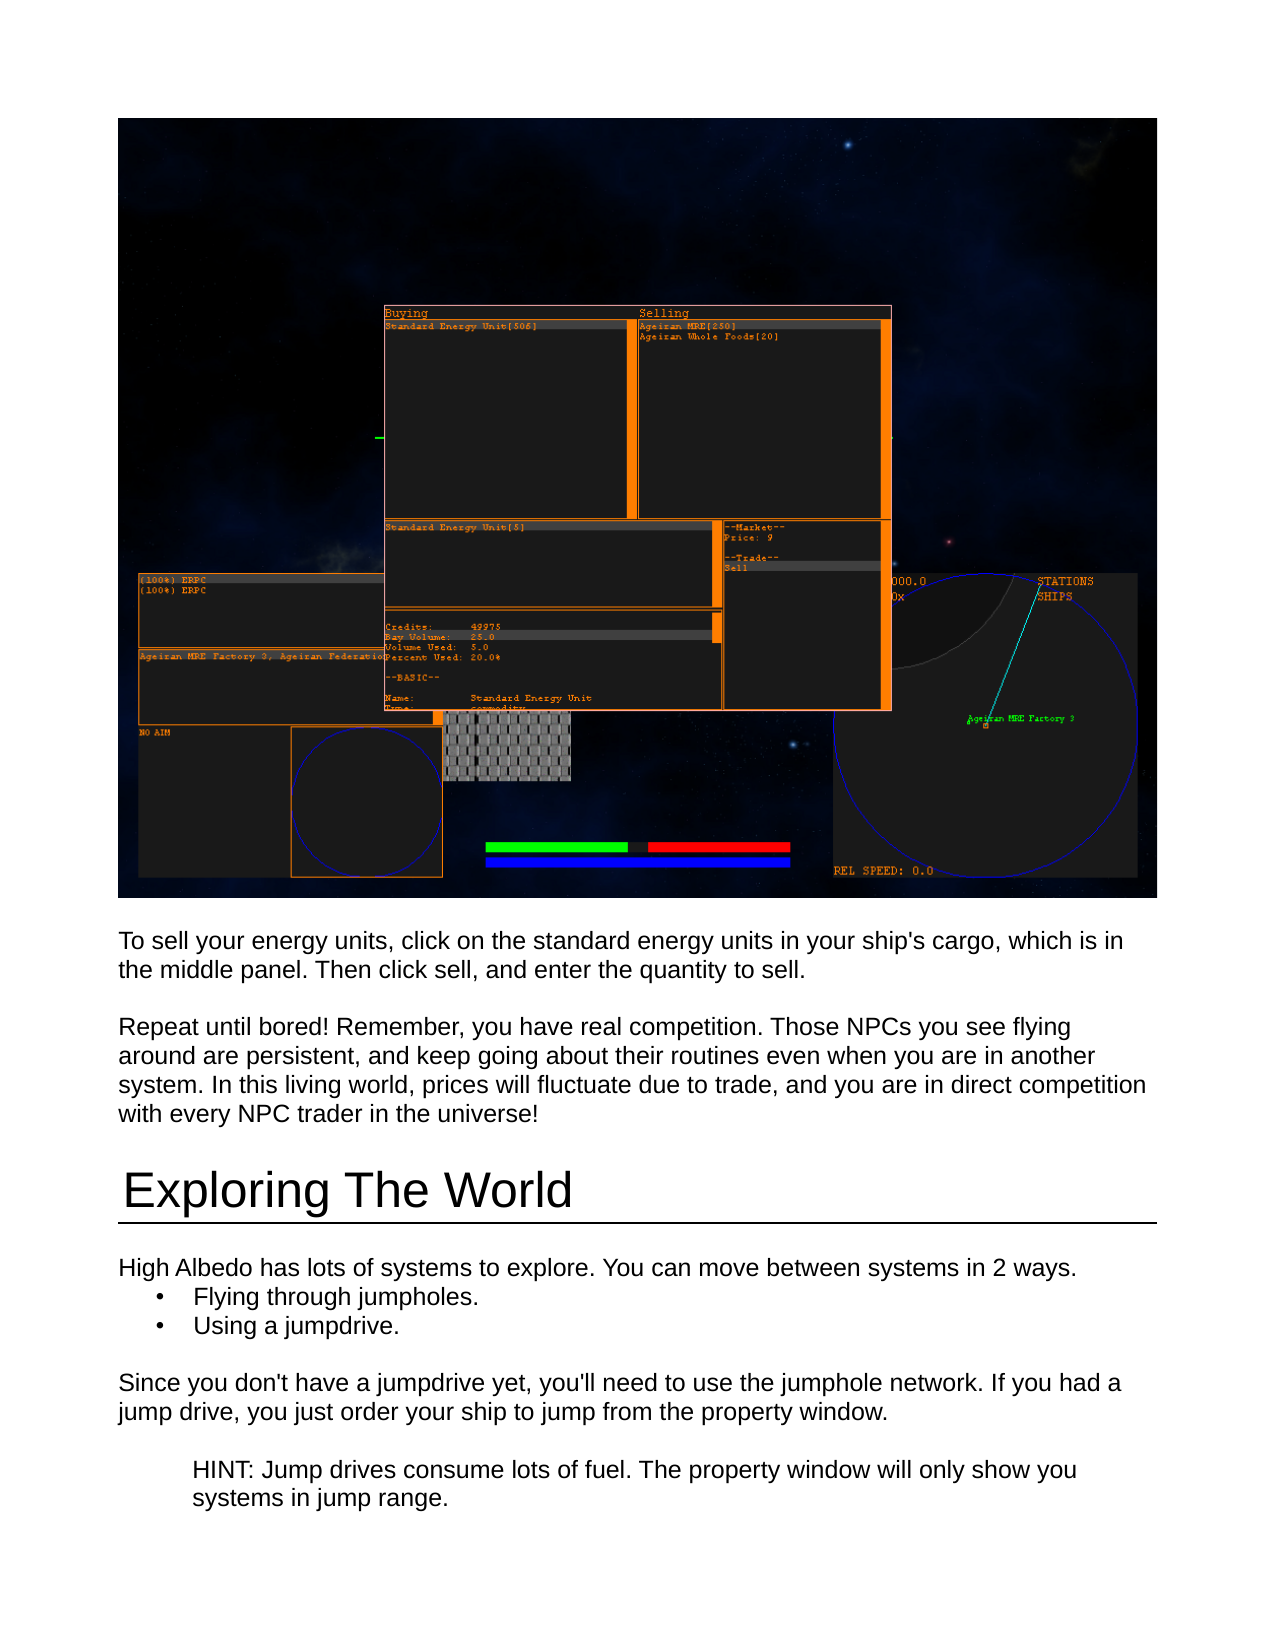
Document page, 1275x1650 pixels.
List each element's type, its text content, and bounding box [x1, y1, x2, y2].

list Using a jumpdrive. [156, 1311, 1157, 1340]
text Exploring The World [118, 1156, 1157, 1222]
list Flying through jumpholes. [156, 1282, 1157, 1311]
text High Albedo has lots of systems to explore. You can move between systems in 2 ways. [118, 1253, 1157, 1282]
picture [118, 118, 1158, 898]
text HINT: Jump drives consume lots of fuel. The property window will only show you systems in jump range. [118, 1455, 1157, 1512]
text Repeat until bored! Remember, you have real competition. Those NPCs you see flying around are persistent, and keep going about their routines even when you are in another system. In this living world, prices will fluctuate due to trade, and you are in direct competition with every NPC trader in the universe! [118, 1012, 1157, 1127]
text To sell your energy units, click on the standard energy units in your ship's cargo, which is in the middle panel. Then click sell, and enter the quantity to sell. [118, 926, 1157, 984]
text Since you don't have a jumpdrive yet, you'll need to use the jumphole network. If you had a jump drive, you just order your ship to jump from the property window. [118, 1368, 1157, 1426]
